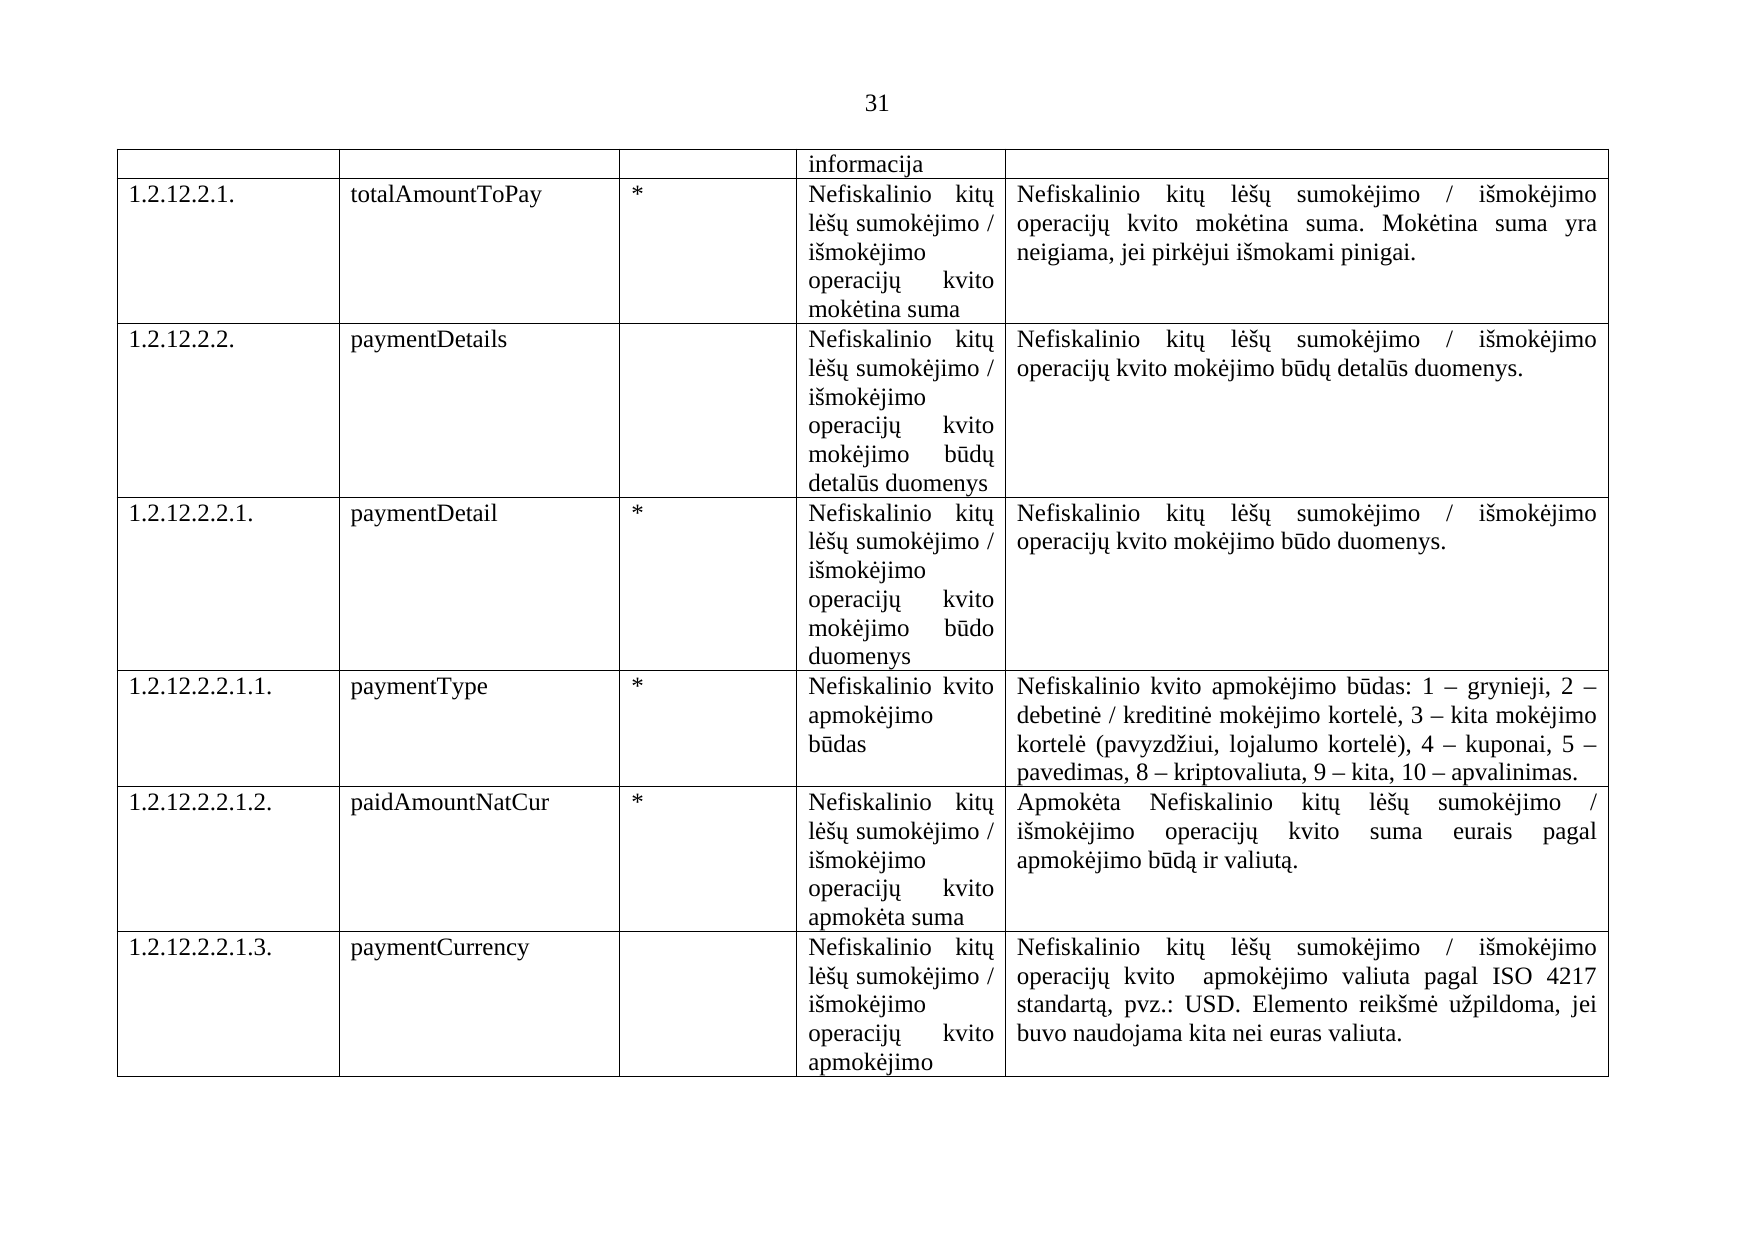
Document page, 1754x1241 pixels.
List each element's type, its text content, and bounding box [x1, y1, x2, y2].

table_cell paymentType [340, 671, 619, 786]
table_cell paymentDetails [340, 324, 619, 497]
table_cell Nefiskalinio kitų lėšų sumokėjimo / išmokėjimo operacijų kvito mokėtina suma [797, 179, 1005, 323]
table_cell 1.2.12.2.2.1.3. [118, 932, 339, 1076]
table_cell 1.2.12.2.2.1. [118, 498, 339, 670]
table_cell Nefiskalinio kitų lėšų sumokėjimo / išmokėjimo operacijų kvito apmokėjimo [797, 932, 1005, 1076]
table_cell * [620, 671, 796, 786]
table_cell Nefiskalinio kitų lėšų sumokėjimo / išmokėjimo operacijų kvito mokėjimo būdo duomenys [797, 498, 1005, 670]
table_cell Nefiskalinio kvito apmokėjimo būdas: 1 – grynieji, 2 – debetinė / kreditinė mokėjimo kortelė, 3 – kita mokėjimo kortelė (pavyzdžiui, lojalumo kortelė), 4 – kuponai, 5 – pavedimas, 8 – kriptovaliuta, 9 – kita, 10 – apvalinimas. [1006, 671, 1608, 786]
table_cell * [620, 498, 796, 670]
table_cell Nefiskalinio kitų lėšų sumokėjimo / išmokėjimo operacijų kvito mokėtina suma. Mokėtina suma yra neigiama, jei pirkėjui išmokami pinigai. [1006, 179, 1608, 323]
table_cell Nefiskalinio kitų lėšų sumokėjimo / išmokėjimo operacijų kvito mokėjimo būdų detalūs duomenys [797, 324, 1005, 497]
table_cell paidAmountNatCur [340, 787, 619, 931]
table_cell 1.2.12.2.2. [118, 324, 339, 497]
table_cell paymentDetail [340, 498, 619, 670]
table_cell Nefiskalinio kitų lėšų sumokėjimo / išmokėjimo operacijų kvito apmokėta suma [797, 787, 1005, 931]
table_cell * [620, 787, 796, 931]
table_cell informacija [797, 150, 1005, 178]
table_cell 1.2.12.2.1. [118, 179, 339, 323]
table_cell [340, 150, 619, 178]
table_cell 1.2.12.2.2.1.2. [118, 787, 339, 931]
table_cell totalAmountToPay [340, 179, 619, 323]
table_cell Apmokėta Nefiskalinio kitų lėšų sumokėjimo / išmokėjimo operacijų kvito suma eurais pagal apmokėjimo būdą ir valiutą. [1006, 787, 1608, 931]
table_cell [620, 324, 796, 497]
table_cell Nefiskalinio kitų lėšų sumokėjimo / išmokėjimo operacijų kvito apmokėjimo valiuta pagal ISO 4217 standartą, pvz.: USD. Elemento reikšmė užpildoma, jei buvo naudojama kita nei euras valiuta. [1006, 932, 1608, 1076]
table_cell [118, 150, 339, 178]
table_cell [1006, 150, 1608, 178]
table_cell 1.2.12.2.2.1.1. [118, 671, 339, 786]
table_cell Nefiskalinio kitų lėšų sumokėjimo / išmokėjimo operacijų kvito mokėjimo būdų detalūs duomenys. [1006, 324, 1608, 497]
table_cell Nefiskalinio kitų lėšų sumokėjimo / išmokėjimo operacijų kvito mokėjimo būdo duomenys. [1006, 498, 1608, 670]
table_cell paymentCurrency [340, 932, 619, 1076]
table_cell [620, 932, 796, 1076]
table_cell [620, 150, 796, 178]
table_cell * [620, 179, 796, 323]
table_cell Nefiskalinio kvito apmokėjimo būdas [797, 671, 1005, 786]
